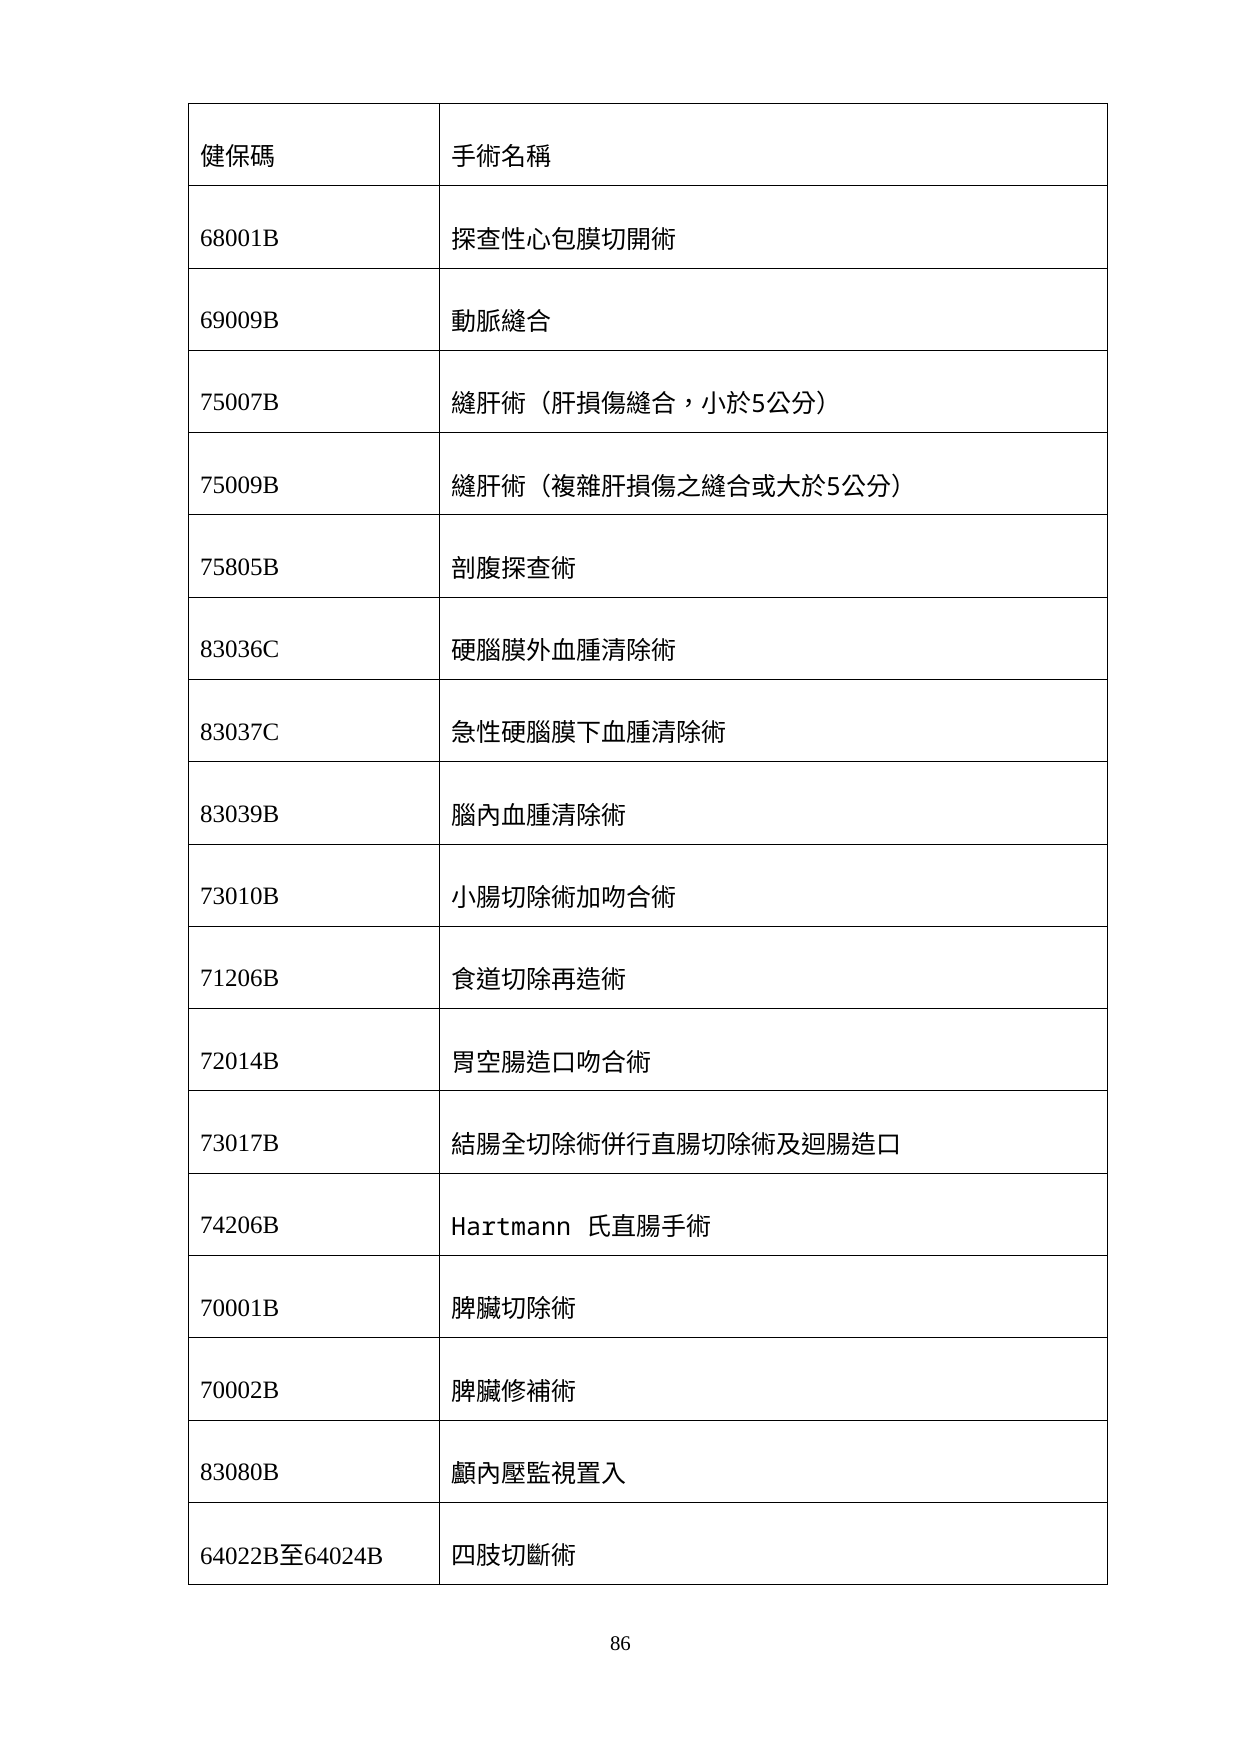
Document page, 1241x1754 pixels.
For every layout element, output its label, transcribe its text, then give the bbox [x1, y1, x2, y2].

table_cell 72014B [189, 1009, 439, 1090]
table_cell 73010B [189, 845, 439, 926]
table_cell 食道切除再造術 [440, 927, 1107, 1008]
table_cell 75007B [189, 351, 439, 432]
table_cell Hartmann 氏直腸手術 [440, 1174, 1107, 1255]
table_cell 64022B至64024B [189, 1503, 439, 1584]
table_cell 脾臟切除術 [440, 1256, 1107, 1337]
table_header 健保碼 [189, 104, 439, 185]
table_cell 68001B [189, 186, 439, 267]
table_cell 動脈縫合 [440, 269, 1107, 350]
table_cell 75805B [189, 515, 439, 597]
table_cell 四肢切斷術 [440, 1503, 1107, 1584]
table_cell 83037C [189, 680, 439, 761]
table_cell 70001B [189, 1256, 439, 1337]
table_cell 探查性心包膜切開術 [440, 186, 1107, 267]
table_cell 顱內壓監視置入 [440, 1421, 1107, 1502]
table_cell 69009B [189, 269, 439, 350]
table_cell 75009B [189, 433, 439, 514]
table_cell 急性硬腦膜下血腫清除術 [440, 680, 1107, 761]
table_cell 縫肝術（複雜肝損傷之縫合或大於5公分） [440, 433, 1107, 514]
table_cell 小腸切除術加吻合術 [440, 845, 1107, 926]
table_cell 83039B [189, 762, 439, 843]
table_cell 結腸全切除術併行直腸切除術及迴腸造口 [440, 1091, 1107, 1173]
table_header 手術名稱 [440, 104, 1107, 185]
table_cell 腦內血腫清除術 [440, 762, 1107, 843]
table_cell 83036C [189, 598, 439, 679]
table_cell 74206B [189, 1174, 439, 1255]
table_cell 脾臟修補術 [440, 1338, 1107, 1419]
table_cell 剖腹探查術 [440, 515, 1107, 597]
table_cell 縫肝術（肝損傷縫合，小於5公分） [440, 351, 1107, 432]
table_cell 胃空腸造口吻合術 [440, 1009, 1107, 1090]
table_cell 83080B [189, 1421, 439, 1502]
table_cell 70002B [189, 1338, 439, 1419]
table_cell 73017B [189, 1091, 439, 1173]
table_cell 71206B [189, 927, 439, 1008]
table_cell 硬腦膜外血腫清除術 [440, 598, 1107, 679]
